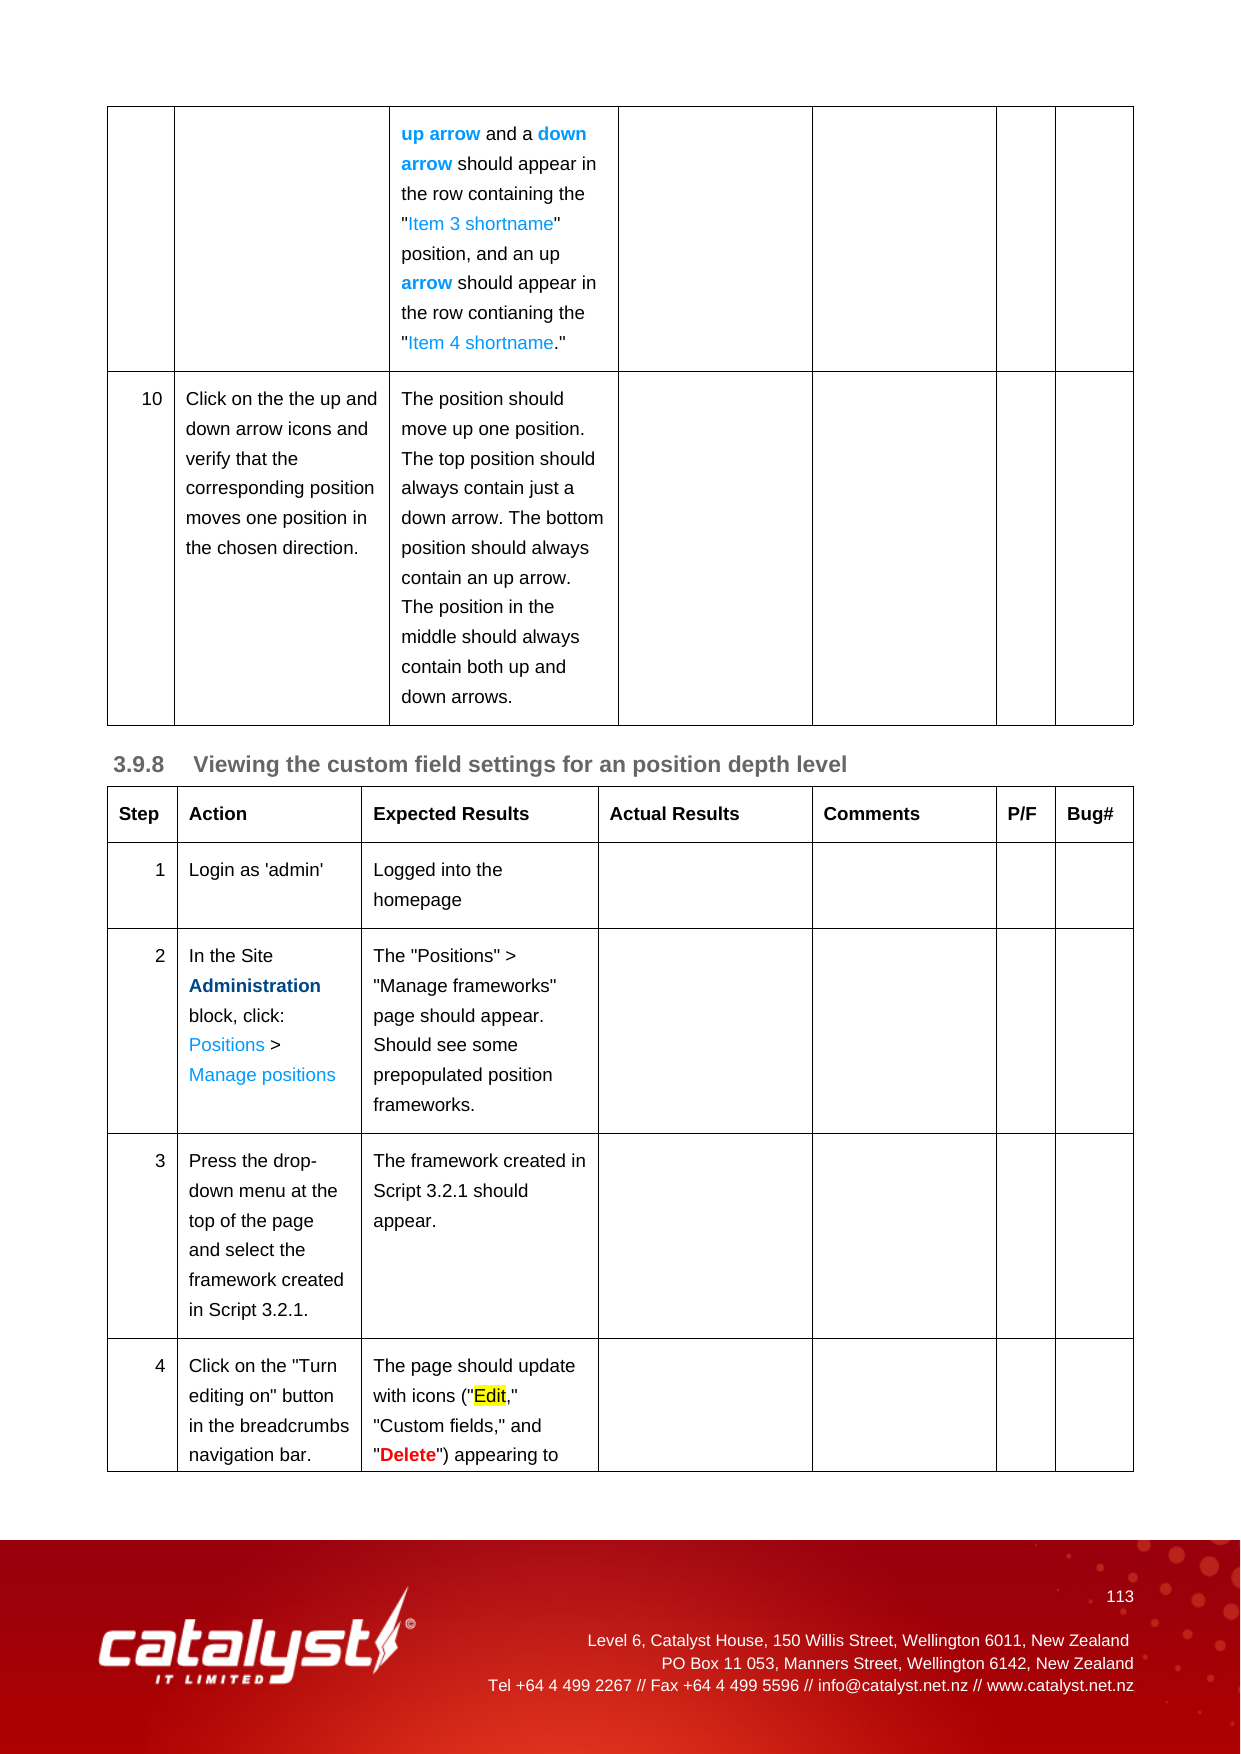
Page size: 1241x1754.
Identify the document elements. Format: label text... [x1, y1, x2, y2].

table_cell [997, 1339, 1055, 1471]
table_header Action [178, 787, 361, 842]
table_cell [599, 1339, 812, 1471]
table_cell [997, 843, 1055, 928]
table_cell Click on the "Turn editing on" button in the breadcrumbs navigation bar. [178, 1339, 361, 1471]
table_cell [813, 843, 996, 928]
table_header Comments [813, 787, 996, 842]
table_cell 4 [108, 1339, 177, 1471]
table_cell [1056, 1134, 1133, 1338]
picture [0, 1540, 1241, 1754]
table_cell [1056, 372, 1133, 725]
table_header Bug# [1056, 787, 1133, 842]
table_cell The page should update with icons ("Edit," "Custom fields," and "Delete") appearing to [362, 1339, 598, 1471]
table_cell [997, 929, 1055, 1133]
table_cell [175, 107, 389, 371]
table_cell up arrow and a down arrow should appear in the row containing the "Item 3 shortname" position, and an up arrow should appear in the row contianing the "Item 4 shortname." [390, 107, 618, 371]
table_cell [1056, 929, 1133, 1133]
table_cell Logged into the homepage [362, 843, 598, 928]
table_cell 1 [108, 843, 177, 928]
table_cell 3 [108, 1134, 177, 1338]
table_cell [1056, 1339, 1133, 1471]
table_header Expected Results [362, 787, 598, 842]
table_cell The position should move up one position. The top position should always contain just a down arrow. The bottom position should always contain an up arrow. The position in the middle should always contain both up and down arrows. [390, 372, 618, 725]
table_cell [997, 372, 1055, 725]
subtitle Viewing the custom field settings for an position depth level [107, 751, 1103, 777]
table_cell [599, 929, 812, 1133]
table_cell [813, 107, 996, 371]
table_cell [813, 1134, 996, 1338]
table_cell Click on the the up and down arrow icons and verify that the corresponding position moves one position in the chosen direction. [175, 372, 389, 725]
table_header Step [108, 787, 177, 842]
table_cell 10 [108, 372, 174, 725]
table_cell [108, 107, 174, 371]
table_cell [619, 372, 812, 725]
table_cell [997, 1134, 1055, 1338]
table_cell [1056, 107, 1133, 371]
table_cell [997, 107, 1055, 371]
table_cell The framework created in Script 3.2.1 should appear. [362, 1134, 598, 1338]
table_cell Login as 'admin' [178, 843, 361, 928]
table_cell [619, 107, 812, 371]
table_cell The "Positions" > "Manage frameworks" page should appear. Should see some prepopulated position frameworks. [362, 929, 598, 1133]
table_header P/F [997, 787, 1055, 842]
table_cell In the Site Administration block, click: Positions > Manage positions [178, 929, 361, 1133]
table_cell [813, 1339, 996, 1471]
table_cell [813, 372, 996, 725]
table_cell [813, 929, 996, 1133]
table_cell 2 [108, 929, 177, 1133]
table_cell [599, 1134, 812, 1338]
table_cell [1056, 843, 1133, 928]
table_cell Press the drop-down menu at the top of the page and select the framework created in Script 3.2.1. [178, 1134, 361, 1338]
table_cell [599, 843, 812, 928]
table_header Actual Results [599, 787, 812, 842]
